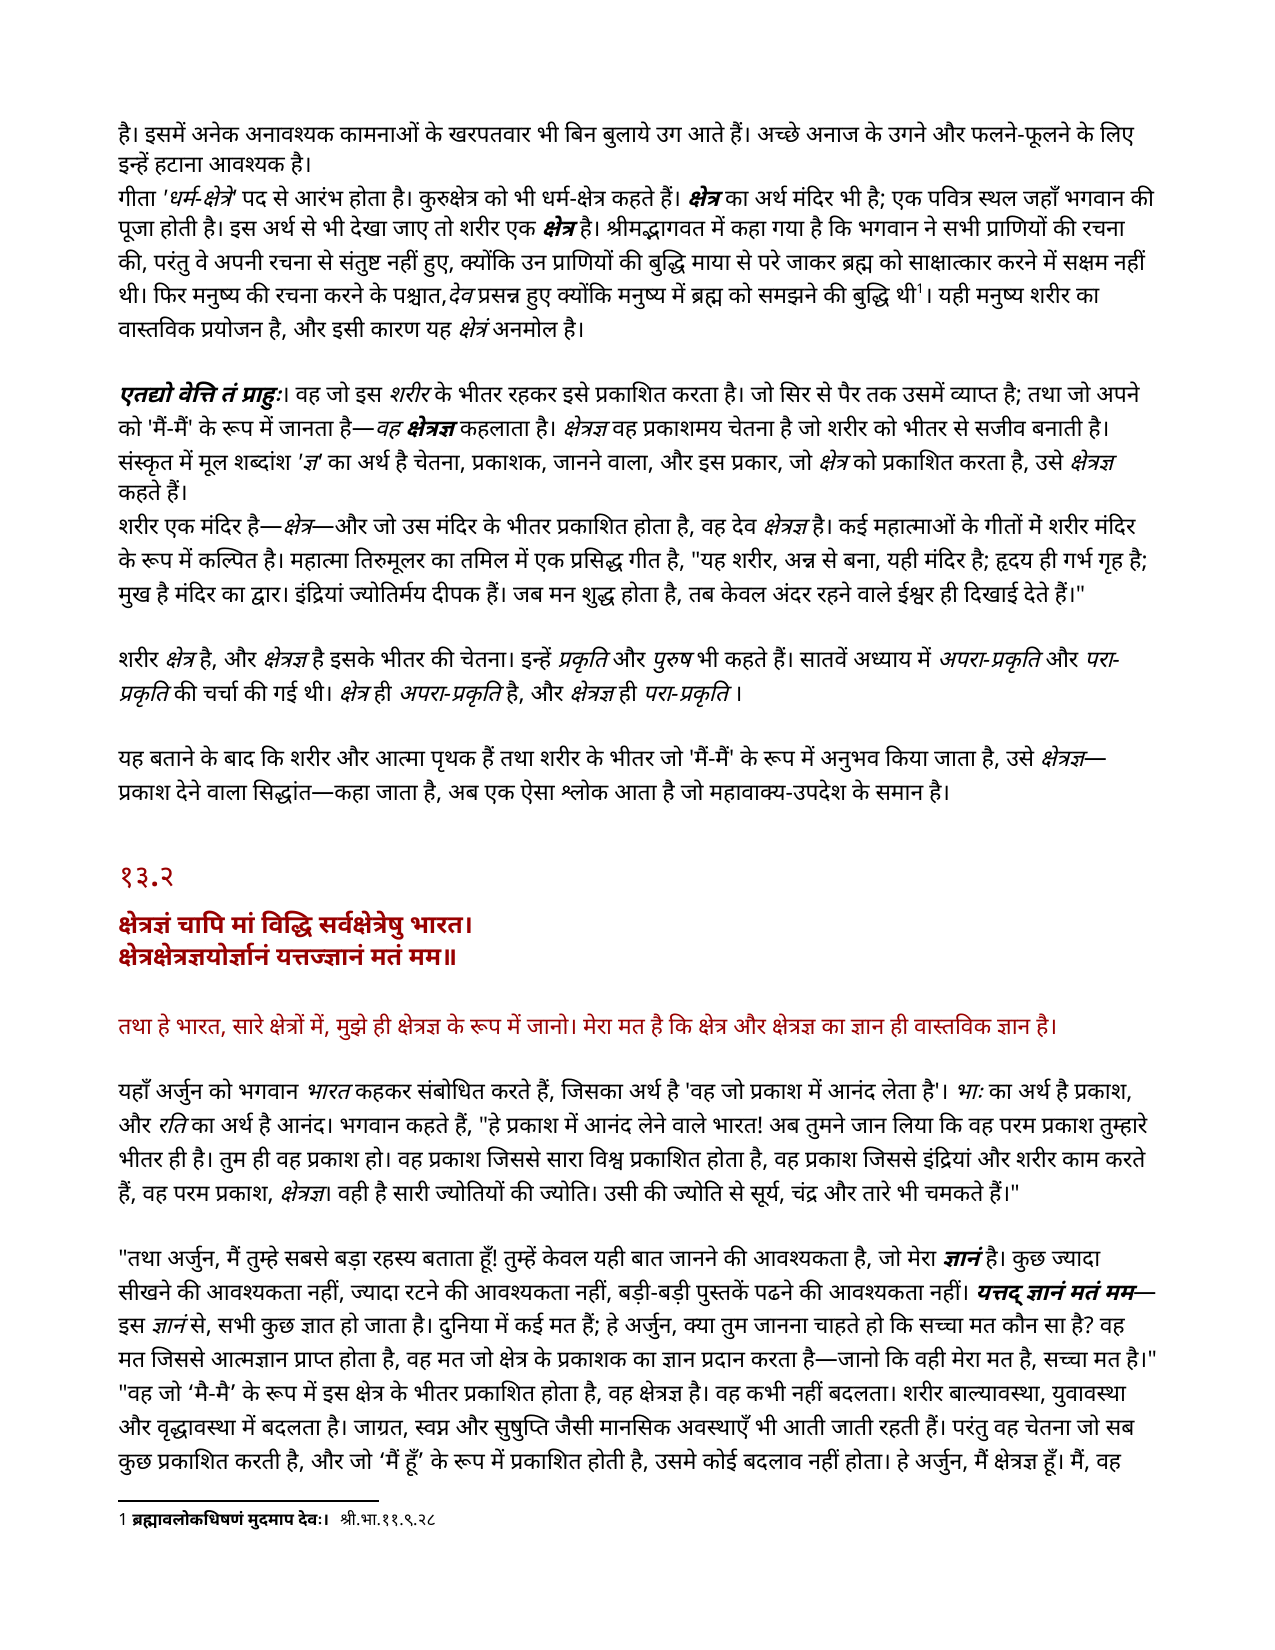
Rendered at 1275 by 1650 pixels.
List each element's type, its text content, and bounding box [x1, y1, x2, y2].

text क्षेत्रक्षेत्रज्ञयोर्ज्ञानं यत्तज्ज्ञानं मतं मम॥ [118, 943, 1157, 976]
text तथा हे भारत, सारे क्षेत्रों में, मुझे ही क्षेत्रज्ञ के रूप में जानो। मेरा मत है कि क्षेत्र और क्षेत्रज्ञ का ज्ञान ही वास्तविक ज्ञान है। [118, 1010, 1157, 1044]
text गीता 'धर्म-क्षेत्रे' पद से आरंभ होता है। कुरुक्षेत्र को भी धर्म-क्षेत्र कहते हैं। क्षेत्र का अर्थ मंदिर भी है; एक पवित्र स्थल जहाँ भगवान की पूजा होती है। इस अर्थ से भी देखा जाए तो शरीर एक क्षेत्र है। श्रीमद्भागवत में कहा गया है कि भगवान ने सभी प्राणियों की रचना की, परंतु वे अपनी रचना से संतुष्ट नहीं हुए, क्योंकि उन प्राणियों की बुद्धि माया से परे जाकर ब्रह्म को साक्षात्कार करने में सक्षम नहीं थी। फिर मनुष्य की रचना करने के पश्चात,देव प्रसन्न हुए क्योंकि मनुष्य में ब्रह्म को समझने की बुद्धि थी। यही मनुष्य शरीर का वास्तविक प्रयोजन है, और इसी कारण यह क्षेत्रं अनमोल है। [118, 182, 1157, 347]
text "तथा अर्जुन, मैं तुम्हे सबसे बड़ा रहस्य बताता हूँ! तुम्हें केवल यही बात जानने की आवश्यकता है, जो मेरा ज्ञानं है। कुछ ज्यादा सीखने की आवश्यकता नहीं, ज्यादा रटने की आवश्यकता नहीं, बड़ी-बड़ी पुस्तकें पढने की आवश्यकता नहीं। यत्तद् ज्ञानं मतं मम—इस ज्ञानं से, सभी कुछ ज्ञात हो जाता है। दुनिया में कई मत हैं; हे अर्जुन, क्या तुम जानना चाहते हो कि सच्चा मत कौन सा है? वह मत जिससे आत्मज्ञान प्राप्त होता है, वह मत जो क्षेत्र के प्रकाशक का ज्ञान प्रदान करता है—जानो कि वही मेरा मत है, सच्चा मत है।" [118, 1242, 1157, 1377]
text यह बताने के बाद कि शरीर और आत्मा पृथक हैं तथा शरीर के भीतर जो 'मैं-मैं' के रूप में अनुभव किया जाता है, उसे क्षेत्रज्ञ—प्रकाश देने वाला सिद्धांत—कहा जाता है, अब एक ऐसा श्लोक आता है जो महावाक्य-उपदेश के समान है। [118, 742, 1157, 809]
text एतद्यो वेत्ति तं प्राहुः। वह जो इस शरीर के भीतर रहकर इसे प्रकाशित करता है। जो सिर से पैर तक उसमें व्याप्त है; तथा जो अपने को 'मैं-मैं' के रूप में जानता है—वह क्षेत्रज्ञ कहलाता है। क्षेत्रज्ञ वह प्रकाशमय चेतना है जो शरीर को भीतर से सजीव बनाती है। संस्कृत में मूल शब्दांश 'ज्ञ' का अर्थ है चेतना, प्रकाशक, जानने वाला, और इस प्रकार, जो क्षेत्र को प्रकाशित करता है, उसे क्षेत्रज्ञ कहते हैं। [118, 378, 1157, 510]
text शरीर एक मंदिर है—क्षेत्र—और जो उस मंदिर के भीतर प्रकाशित होता है, वह देव क्षेत्रज्ञ है। कई महात्माओं के गीतों में‌ शरीर मंदिर के रूप में कल्पित है। महात्मा तिरुमूलर का तमिल में एक प्रसिद्ध गीत है, "यह शरीर, अन्न से बना, यही मंदिर है; हृदय ही गर्भ गृह है; मुख है मंदिर का द्वार। इंद्रियां ज्योतिर्मय दीपक हैं। जब मन शुद्ध होता है, तब केवल अंदर रहने वाले ईश्वर ही दिखाई देते हैं।" [118, 510, 1157, 611]
subtitle १३.२ [118, 855, 1157, 898]
text है। इसमें अनेक अनावश्यक कामनाओं के खरपतवार भी बिन बुलाये उग आते हैं। अच्छे अनाज के उगने और फलने-फूलने के लिए इन्हें हटाना आवश्यक है। [118, 118, 1157, 182]
text ब्रह्मावलोकधिषणं मुदमाप देवः। श्री.भा.११.९.२८ [118, 1507, 1157, 1532]
text "वह जो ‘मै-मै’ के रूप में इस क्षेत्र के भीतर प्रकाशित होता है, वह क्षेत्रज्ञ है। वह कभी नहीं बदलता। शरीर बाल्यावस्था, युवावस्था और वृद्धावस्था में बदलता है। जाग्रत, स्वप्न और सुषुप्ति जैसी मानसिक अवस्थाएँ भी आती जाती रहती हैं। परंतु वह चेतना जो सब कुछ प्रकाशित करती है, और जो ‘मैं हूँ’ के रूप में प्रकाशित होती है, उसमे कोई बदलाव नहीं होता। हे अर्जुन, मैं क्षेत्रज्ञ हूँ। मैं, वह [118, 1377, 1157, 1479]
text शरीर क्षेत्र है, और क्षेत्रज्ञ है इसके भीतर की चेतना। इन्हें प्रकृति और पुरुष भी कहते हैं। सातवें अध्याय में अपरा-प्रकृति और परा-प्रकृति की चर्चा की गई थी। क्षेत्र ही अपरा-प्रकृति है, और क्षेत्रज्ञ ही परा-प्रकृति । [118, 643, 1157, 710]
text क्षेत्रज्ञं चापि मां विद्धि सर्वक्षेत्रेषु भारत। [118, 911, 1157, 943]
text यहाँ अर्जुन को भगवान भारत कहकर संबोधित करते हैं, जिसका अर्थ है 'वह जो प्रकाश में आनंद लेता है'। भाः का अर्थ है प्रकाश, और रति का अर्थ है आनंद। भगवान कहते हैं, "हे प्रकाश में आनंद लेने वाले भारत! अब तुमने जान लिया कि वह परम प्रकाश तुम्हारे भीतर ही है। तुम ही वह प्रकाश हो। वह प्रकाश जिससे सारा विश्व प्रकाशित होता है, वह प्रकाश जिससे इंद्रियां और शरीर काम करते हैं, वह परम प्रकाश, क्षेत्रज्ञ। वही है सारी ज्योतियों की ज्योति। उसी की ज्योति से सूर्य, चंद्र और तारे भी चमकते हैं।" [118, 1075, 1157, 1211]
